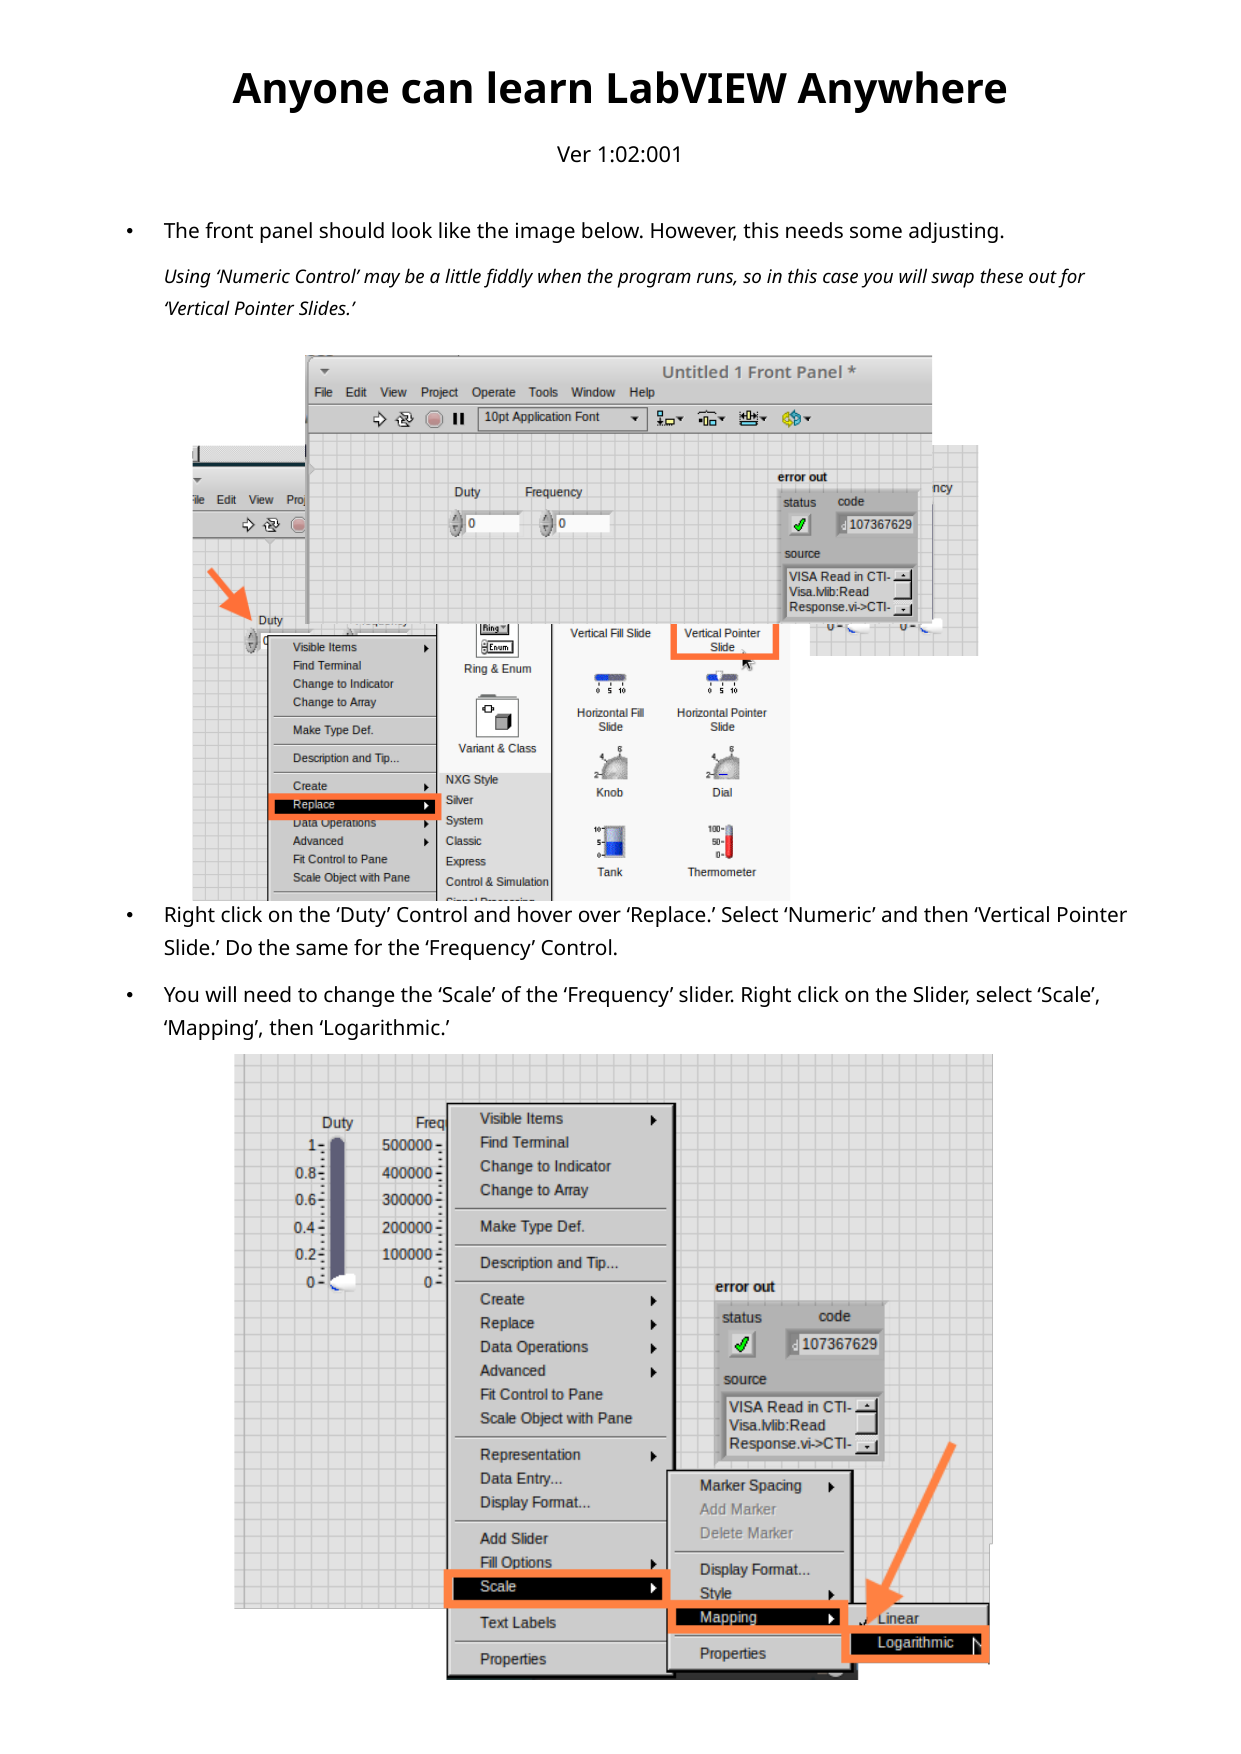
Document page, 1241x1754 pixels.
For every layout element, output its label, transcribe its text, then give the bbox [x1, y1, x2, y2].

list Using ‘Numeric Control’ may be a little fiddly when the program runs, so in this case you will swap these out for ‘Vertical Pointer Slides.’ [126, 264, 1152, 322]
list You will need to change the ‘Scale’ of the ‘Frequency’ slider. Right click on the Slider, select ‘Scale’, ‘Mapping’, then ‘Logarithmic.’ [126, 980, 1152, 1041]
list The front panel should look like the image below. However, this needs some adjusting. [126, 216, 1152, 245]
picture [192, 355, 979, 901]
picture [234, 1054, 994, 1680]
list Right click on the ‘Duty’ Control and hover over ‘Replace.’ Select ‘Numeric’ and then ‘Vertical Pointer Slide.’ Do the same for the ‘Frequency’ Control. [126, 341, 1152, 961]
